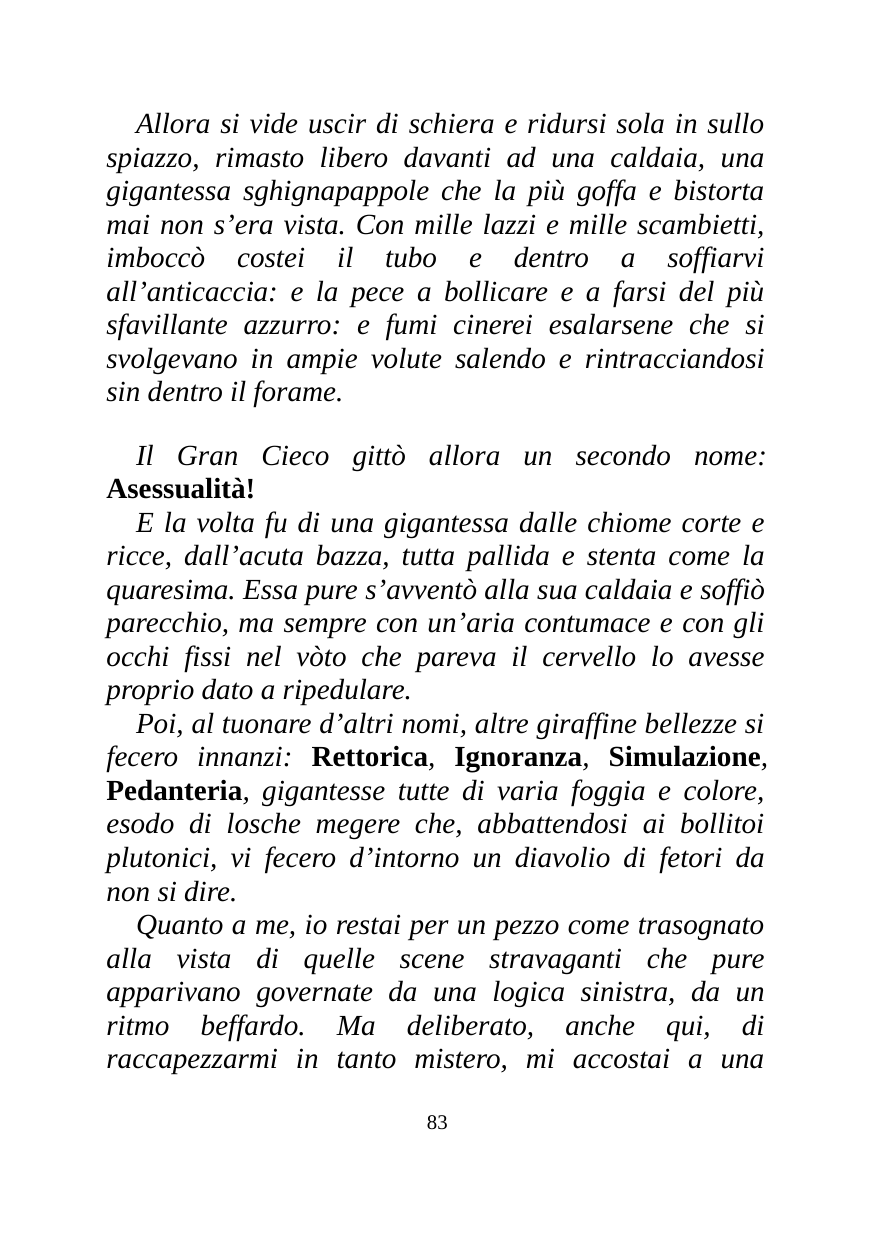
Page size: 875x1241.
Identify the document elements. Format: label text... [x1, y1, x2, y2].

text Allora si vide uscir di schiera e ridursi sola in sullo spiazzo, rimasto libero davanti ad una caldaia, una gigantessa sghignapappole che la più goffa e bistorta mai non s’era vista. Con mille lazzi e mille scambietti, imboccò costei il tubo e dentro a soffiarvi all’anticaccia: e la pece a bollicare e a farsi del più sfavillante azzurro: e fumi cinerei esalarsene che si svolgevano in ampie volute salendo e rintracciandosi sin dentro il forame. [106, 106, 768, 408]
text Quanto a me, io restai per un pezzo come trasognato alla vista di quelle scene stravaganti che pure apparivano governate da una logica sinistra, da un ritmo beffardo. Ma deliberato, anche qui, di raccapezzarmi in tanto mistero, mi accostai a una [106, 907, 768, 1075]
text Il Gran Cieco gittò allora un secondo nome: Asessualità! [106, 438, 768, 505]
text E la volta fu di una gigantessa dalle chiome corte e ricce, dall’acuta bazza, tutta pallida e stenta come la quaresima. Essa pure s’avventò alla sua caldaia e soffiò parecchio, ma sempre con un’aria contumace e con gli occhi fissi nel vòto che pareva il cervello lo avesse proprio dato a ripedulare. [106, 505, 768, 706]
text Poi, al tuonare d’altri nomi, altre giraffine bellezze si fecero innanzi: Rettorica, Ignoranza, Simulazione, Pedanteria, gigantesse tutte di varia foggia e colore, esodo di losche megere che, abbattendosi ai bollitoi plutonici, vi fecero d’intorno un diavolio di fetori da non si dire. [106, 706, 768, 907]
